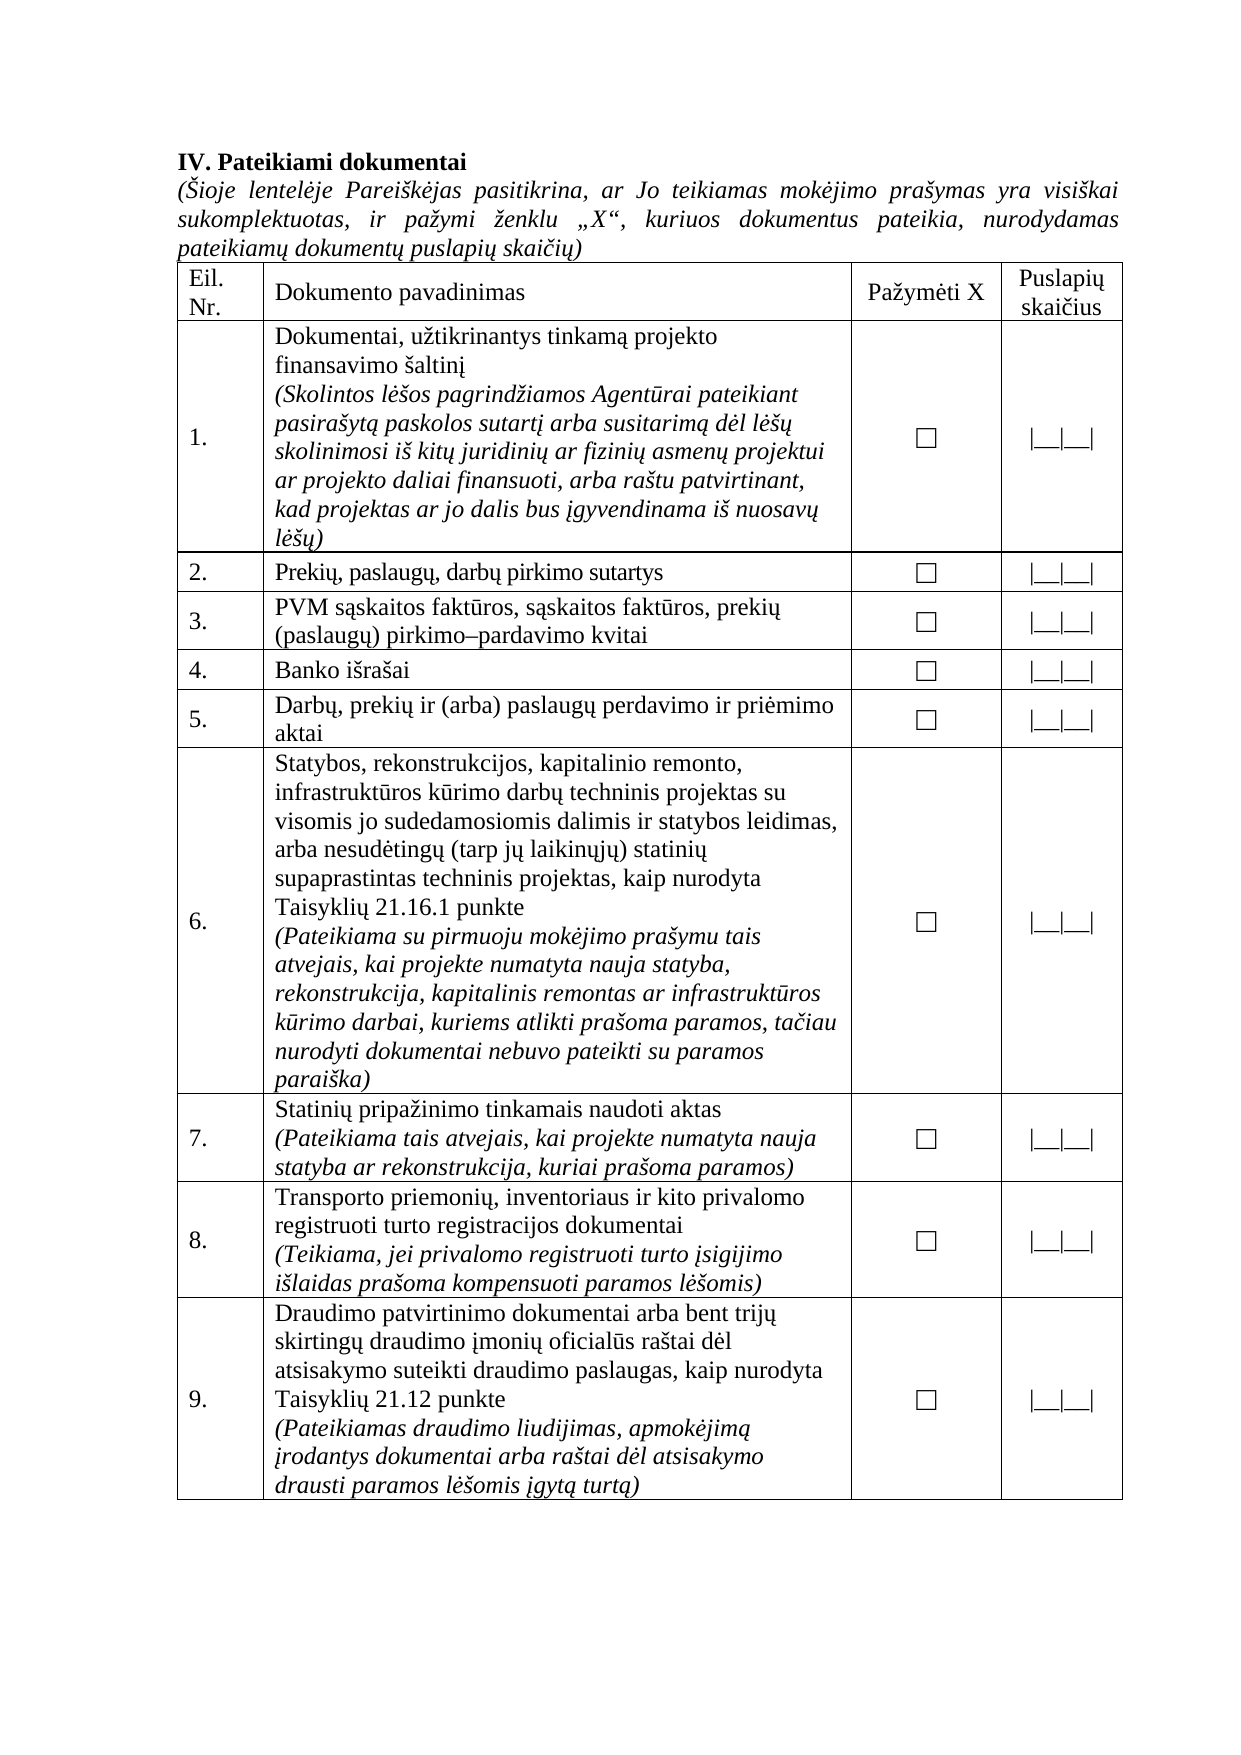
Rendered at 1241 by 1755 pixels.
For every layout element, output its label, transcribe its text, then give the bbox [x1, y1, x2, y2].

table_cell |__|__| [1002, 690, 1122, 747]
table_cell □ [852, 690, 1001, 747]
table_header Eil. Nr. [178, 263, 263, 320]
table_cell □ [852, 1298, 1001, 1499]
table_cell 7. [178, 1094, 263, 1181]
table_cell Draudimo patvirtinimo dokumentai arba bent trijų skirtingų draudimo įmonių oficialūs raštai dėl atsisakymo suteikti draudimo paslaugas, kaip nurodyta Taisyklių 21.12 punkte (Pateikiamas draudimo liudijimas, apmokėjimą įrodantys dokumentai arba raštai dėl atsisakymo drausti paramos lėšomis įgytą turtą) [264, 1298, 851, 1499]
table_cell 5. [178, 690, 263, 747]
table_cell |__|__| [1002, 553, 1122, 591]
table_cell □ [852, 1094, 1001, 1181]
table_cell PVM sąskaitos faktūros, sąskaitos faktūros, prekių (paslaugų) pirkimo–pardavimo kvitai [264, 592, 851, 649]
table_cell |__|__| [1002, 592, 1122, 649]
table_cell Statybos, rekonstrukcijos, kapitalinio remonto, infrastruktūros kūrimo darbų techninis projektas su visomis jo sudedamosiomis dalimis ir statybos leidimas, arba nesudėtingų (tarp jų laikinųjų) statinių supaprastintas techninis projektas, kaip nurodyta Taisyklių 21.16.1 punkte (Pateikiama su pirmuoju mokėjimo prašymu tais atvejais, kai projekte numatyta nauja statyba, rekonstrukcija, kapitalinis remontas ar infrastruktūros kūrimo darbai, kuriems atlikti prašoma paramos, tačiau nurodyti dokumentai nebuvo pateikti su paramos paraiška) [264, 748, 851, 1093]
table_cell □ [852, 748, 1001, 1093]
table_cell Statinių pripažinimo tinkamais naudoti aktas (Pateikiama tais atvejais, kai projekte numatyta nauja statyba ar rekonstrukcija, kuriai prašoma paramos) [264, 1094, 851, 1181]
table_cell 6. [178, 748, 263, 1093]
table_cell |__|__| [1002, 1298, 1122, 1499]
table_header Pažymėti X [852, 263, 1001, 320]
text IV. Pateikiami dokumentai [177, 147, 1122, 176]
table_cell |__|__| [1002, 321, 1122, 551]
table_cell |__|__| [1002, 1094, 1122, 1181]
text (Šioje lentelėje Pareiškėjas pasitikrina, ar Jo teikiamas mokėjimo prašymas yra visiškai sukomplektuotas, ir pažymi ženklu „X“, kuriuos dokumentus pateikia, nurodydamas pateikiamų dokumentų puslapių skaičių) [177, 176, 1122, 262]
table_cell □ [852, 553, 1001, 591]
table_cell |__|__| [1002, 1182, 1122, 1297]
table_cell Dokumentai, užtikrinantys tinkamą projekto finansavimo šaltinį (Skolintos lėšos pagrindžiamos Agentūrai pateikiant pasirašytą paskolos sutartį arba susitarimą dėl lėšų skolinimosi iš kitų juridinių ar fizinių asmenų projektui ar projekto daliai finansuoti, arba raštu patvirtinant, kad projektas ar jo dalis bus įgyvendinama iš nuosavų lėšų) [264, 321, 851, 551]
table_cell □ [852, 650, 1001, 689]
table_cell □ [852, 592, 1001, 649]
table_cell |__|__| [1002, 748, 1122, 1093]
table_cell 1. [178, 321, 263, 551]
table_cell □ [852, 321, 1001, 551]
table_cell 3. [178, 592, 263, 649]
table_cell Transporto priemonių, inventoriaus ir kito privalomo registruoti turto registracijos dokumentai (Teikiama, jei privalomo registruoti turto įsigijimo išlaidas prašoma kompensuoti paramos lėšomis) [264, 1182, 851, 1297]
table_cell |__|__| [1002, 650, 1122, 689]
table_cell 8. [178, 1182, 263, 1297]
table_cell 4. [178, 650, 263, 689]
table_cell Prekių, paslaugų, darbų pirkimo sutartys [264, 553, 851, 591]
table_header Puslapių skaičius [1002, 263, 1122, 320]
table_cell Banko išrašai [264, 650, 851, 689]
table_header Dokumento pavadinimas [264, 263, 851, 320]
table_cell 9. [178, 1298, 263, 1499]
table_cell 2. [178, 553, 263, 591]
table_cell □ [852, 1182, 1001, 1297]
table_cell Darbų, prekių ir (arba) paslaugų perdavimo ir priėmimo aktai [264, 690, 851, 747]
